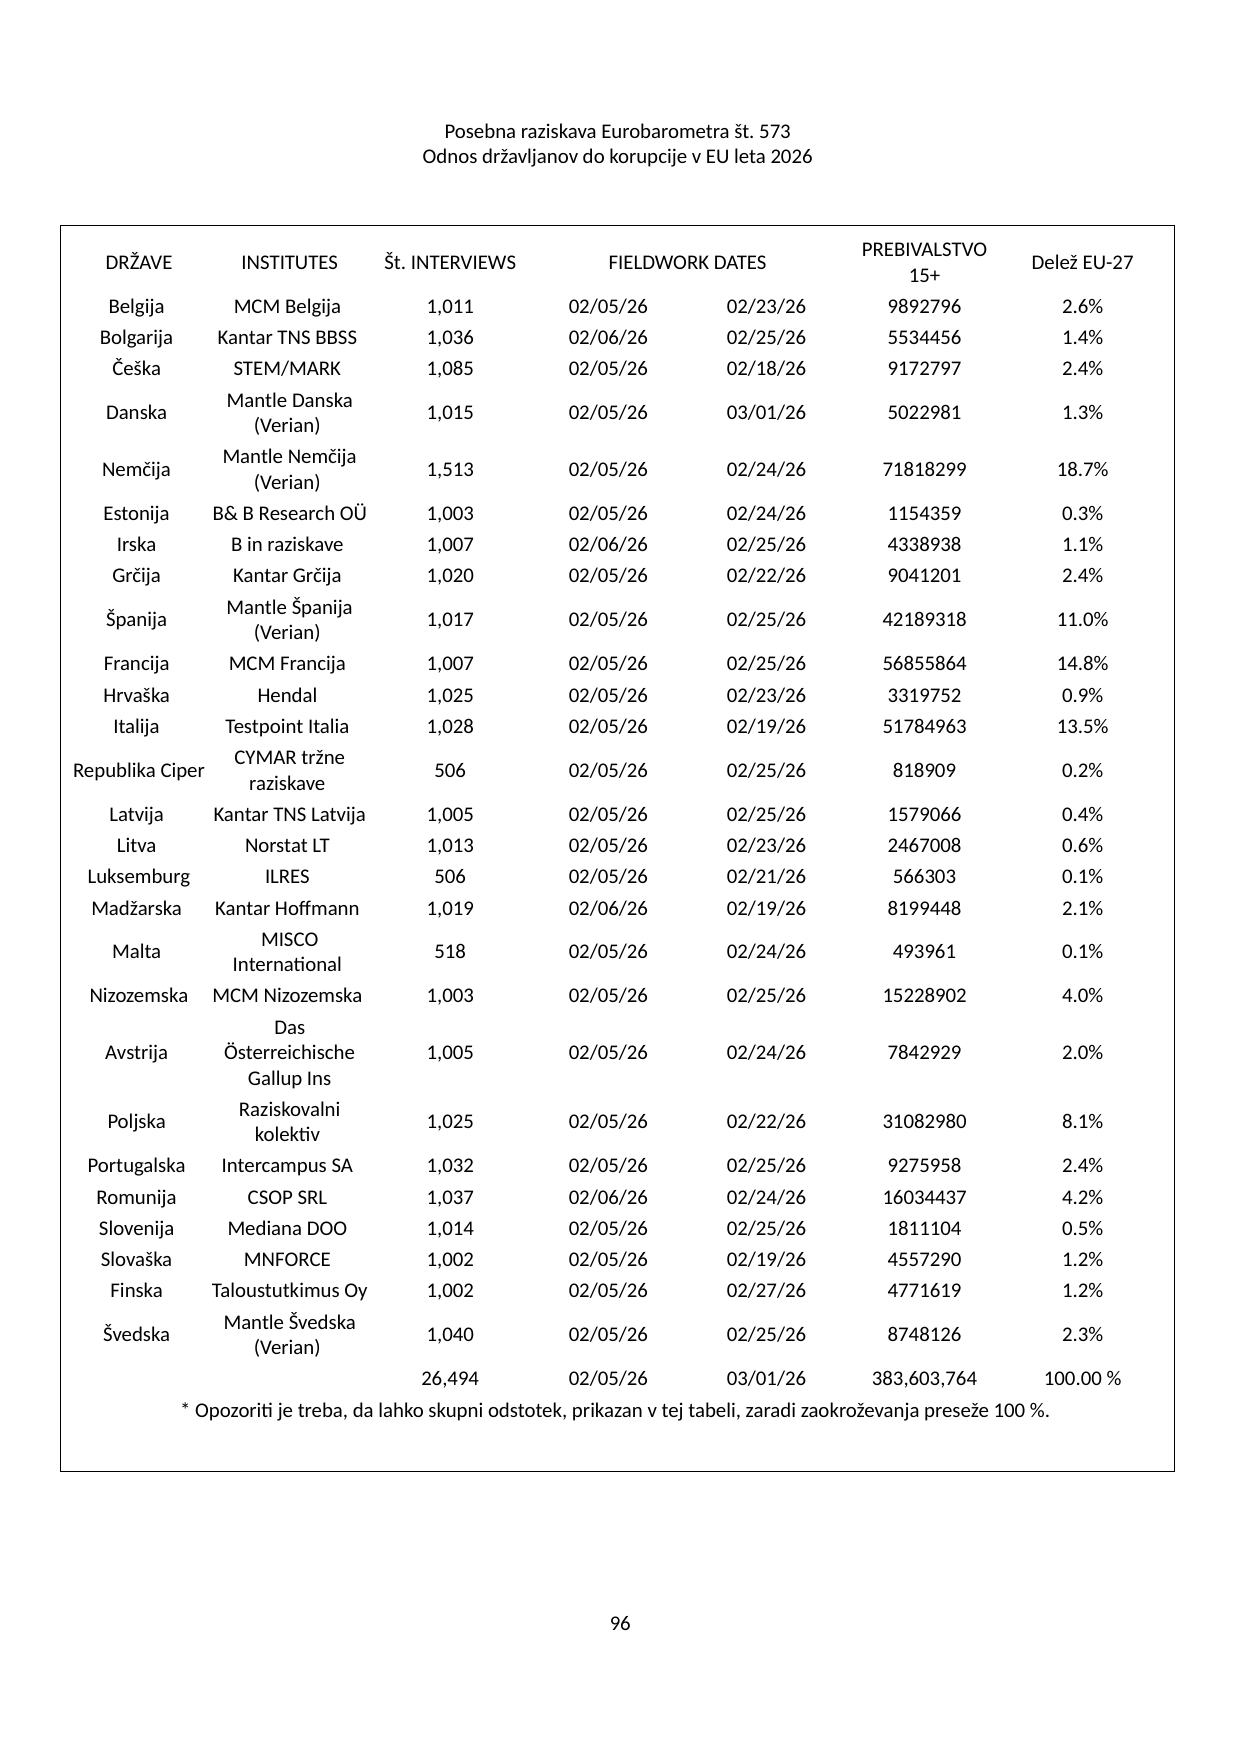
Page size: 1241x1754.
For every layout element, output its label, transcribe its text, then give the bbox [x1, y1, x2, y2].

table_cell 4.2% [1004, 1181, 1162, 1212]
table_cell 493961 [845, 923, 1003, 980]
table_cell 05/02/26 [529, 560, 687, 591]
table_cell Španija [69, 591, 208, 648]
table_cell 0.1% [1004, 861, 1162, 892]
table_cell 4338938 [845, 529, 1003, 560]
table_cell Taloustutkimus Oy [208, 1275, 371, 1306]
table_cell 1 002 [371, 1275, 529, 1306]
table_cell 0.4% [1004, 798, 1162, 829]
table_cell Nemčija [69, 441, 208, 497]
table_cell 24/02/26 [687, 923, 845, 980]
table_cell 05/02/26 [529, 829, 687, 861]
table_cell Finska [69, 1275, 208, 1306]
table_cell CYMAR tržne raziskave [208, 741, 371, 798]
table_cell Švedska [69, 1306, 208, 1363]
table_cell 0.5% [1004, 1212, 1162, 1243]
table_cell 1 020 [371, 560, 529, 591]
table_cell Malta [69, 923, 208, 980]
table_cell 05/02/26 [529, 1363, 687, 1394]
table_cell 2467008 [845, 829, 1003, 861]
table_cell 9275958 [845, 1150, 1003, 1181]
table_cell MCM Nizozemska [208, 980, 371, 1011]
table_cell 1 005 [371, 1011, 529, 1093]
table_cell 19/02/26 [687, 710, 845, 741]
table_cell STEM/MARK [208, 353, 371, 384]
table_cell 06/02/26 [529, 1181, 687, 1212]
table_cell 383,603,764 [845, 1363, 1003, 1394]
table_cell 1811104 [845, 1212, 1003, 1243]
table_header PREBIVALSTVO 15+ [845, 234, 1003, 290]
table_cell 06/02/26 [529, 321, 687, 353]
table_cell Češka [69, 353, 208, 384]
table_cell Mantle Švedska (Verian) [208, 1306, 371, 1363]
table_header Št. INTERVIEWS [371, 234, 529, 290]
table_cell Das Österreichische Gallup Ins [208, 1011, 371, 1093]
table_cell MNFORCE [208, 1244, 371, 1275]
table_cell Slovaška [69, 1244, 208, 1275]
table_cell MISCO International [208, 923, 371, 980]
table_header INSTITUTES [208, 234, 371, 290]
table_cell 7842929 [845, 1011, 1003, 1093]
table_cell 05/02/26 [529, 591, 687, 648]
table_cell 1.2% [1004, 1275, 1162, 1306]
table_cell Mantle Španija (Verian) [208, 591, 371, 648]
table_cell 22/02/26 [687, 560, 845, 591]
table_cell 8199448 [845, 892, 1003, 923]
table_cell 5534456 [845, 321, 1003, 353]
table_cell B in raziskave [208, 529, 371, 560]
table_cell 818909 [845, 741, 1003, 798]
table_cell 05/02/26 [529, 384, 687, 441]
table_cell Litva [69, 829, 208, 861]
table_cell 1 003 [371, 497, 529, 528]
table_cell 26 494 [371, 1363, 529, 1394]
table_cell 1 019 [371, 892, 529, 923]
table_cell 1 015 [371, 384, 529, 441]
table_cell 506 [371, 741, 529, 798]
table_cell 23/02/26 [687, 679, 845, 710]
table_cell 1 085 [371, 353, 529, 384]
table_cell 0.9% [1004, 679, 1162, 710]
table_cell Irska [69, 529, 208, 560]
table_cell 05/02/26 [529, 1093, 687, 1150]
table_cell 8748126 [845, 1306, 1003, 1363]
table_cell 566303 [845, 861, 1003, 892]
table_cell Mantle Danska (Verian) [208, 384, 371, 441]
table_cell Luksemburg [69, 861, 208, 892]
table_cell 9041201 [845, 560, 1003, 591]
table_cell 1.2% [1004, 1244, 1162, 1275]
table_cell CSOP SRL [208, 1181, 371, 1212]
table_cell 1 003 [371, 980, 529, 1011]
table_cell Kantar TNS Latvija [208, 798, 371, 829]
table_cell Belgija [69, 290, 208, 321]
table_cell Kantar Grčija [208, 560, 371, 591]
table_cell 05/02/26 [529, 980, 687, 1011]
table_cell 9892796 [845, 290, 1003, 321]
table_cell 05/02/26 [529, 441, 687, 497]
table_cell 01/03/26 [687, 384, 845, 441]
table_cell 1 013 [371, 829, 529, 861]
table_cell 9172797 [845, 353, 1003, 384]
table_cell 518 [371, 923, 529, 980]
table_cell Hendal [208, 679, 371, 710]
table_cell 0.2% [1004, 741, 1162, 798]
table_cell 25/02/26 [687, 321, 845, 353]
table_cell 05/02/26 [529, 1306, 687, 1363]
table_cell 06/02/26 [529, 529, 687, 560]
table_cell 1 025 [371, 679, 529, 710]
table_cell MCM Belgija [208, 290, 371, 321]
table_cell 16034437 [845, 1181, 1003, 1212]
table_cell 22/02/26 [687, 1093, 845, 1150]
table_cell Romunija [69, 1181, 208, 1212]
table_cell Estonija [69, 497, 208, 528]
table_cell 1 007 [371, 648, 529, 679]
table_cell 24/02/26 [687, 441, 845, 497]
table_cell Avstrija [69, 1011, 208, 1093]
table_cell 31082980 [845, 1093, 1003, 1150]
table_cell 05/02/26 [529, 1011, 687, 1093]
table_cell 24/02/26 [687, 497, 845, 528]
table_cell 1.1% [1004, 529, 1162, 560]
table_cell 23/02/26 [687, 829, 845, 861]
table_cell 24/02/26 [687, 1011, 845, 1093]
table_cell 05/02/26 [529, 648, 687, 679]
table_cell 18.7% [1004, 441, 1162, 497]
table_cell ILRES [208, 861, 371, 892]
table_cell 2.1% [1004, 892, 1162, 923]
table_cell 5022981 [845, 384, 1003, 441]
table_cell 21/02/26 [687, 861, 845, 892]
table_cell 1 007 [371, 529, 529, 560]
table_cell 1 028 [371, 710, 529, 741]
table_cell 1 011 [371, 290, 529, 321]
table_cell 1 513 [371, 441, 529, 497]
table_cell 25/02/26 [687, 1306, 845, 1363]
table_cell Italija [69, 710, 208, 741]
table_cell 0.3% [1004, 497, 1162, 528]
table_cell 24/02/26 [687, 1181, 845, 1212]
table_cell 05/02/26 [529, 679, 687, 710]
table_cell Kantar TNS BBSS [208, 321, 371, 353]
table_cell 42189318 [845, 591, 1003, 648]
table_cell Slovenija [69, 1212, 208, 1243]
table_cell 05/02/26 [529, 1212, 687, 1243]
table_cell 1579066 [845, 798, 1003, 829]
table_cell 01/03/26 [687, 1363, 845, 1394]
table_cell 05/02/26 [529, 1150, 687, 1181]
table_cell 1154359 [845, 497, 1003, 528]
table_cell 4557290 [845, 1244, 1003, 1275]
table_cell 0.6% [1004, 829, 1162, 861]
table_cell 25/02/26 [687, 648, 845, 679]
table_cell B& B Research OÜ [208, 497, 371, 528]
table_cell 23/02/26 [687, 290, 845, 321]
table_header DRŽAVE [69, 234, 208, 290]
table_cell 05/02/26 [529, 923, 687, 980]
table_cell Portugalska [69, 1150, 208, 1181]
table_cell 100,00 % [1004, 1363, 1162, 1394]
table_cell 4.0% [1004, 980, 1162, 1011]
table_cell 25/02/26 [687, 591, 845, 648]
table_cell 3319752 [845, 679, 1003, 710]
table_cell 25/02/26 [687, 1150, 845, 1181]
table_cell 11.0% [1004, 591, 1162, 648]
table_cell [208, 1363, 371, 1394]
table_cell 25/02/26 [687, 529, 845, 560]
table_cell Danska [69, 384, 208, 441]
table_cell 05/02/26 [529, 861, 687, 892]
table_cell 05/02/26 [529, 290, 687, 321]
table_cell 05/02/26 [529, 353, 687, 384]
table_cell 19/02/26 [687, 1244, 845, 1275]
table_cell 2.4% [1004, 560, 1162, 591]
table_header FIELDWORK DATES [529, 234, 845, 290]
table_cell 25/02/26 [687, 1212, 845, 1243]
table_cell 1.3% [1004, 384, 1162, 441]
table_cell 1 014 [371, 1212, 529, 1243]
table_cell 2.0% [1004, 1011, 1162, 1093]
table_cell Latvija [69, 798, 208, 829]
table_cell * Opozoriti je treba, da lahko skupni odstotek, prikazan v tej tabeli, zaradi zaokroževanja preseže 100 %. [69, 1394, 1162, 1425]
table_cell 05/02/26 [529, 497, 687, 528]
table_cell Mediana DOO [208, 1212, 371, 1243]
table_cell 1 036 [371, 321, 529, 353]
table_cell 27/02/26 [687, 1275, 845, 1306]
table_cell Grčija [69, 560, 208, 591]
table_cell Testpoint Italia [208, 710, 371, 741]
table_cell Poljska [69, 1093, 208, 1150]
table_cell Bolgarija [69, 321, 208, 353]
table_cell [69, 1363, 208, 1394]
table_cell 15228902 [845, 980, 1003, 1011]
table_cell Norstat LT [208, 829, 371, 861]
table_cell Intercampus SA [208, 1150, 371, 1181]
table_cell 25/02/26 [687, 798, 845, 829]
table_cell 2.3% [1004, 1306, 1162, 1363]
table_cell Republika Ciper [69, 741, 208, 798]
table_cell 506 [371, 861, 529, 892]
table_cell 1 025 [371, 1093, 529, 1150]
table_cell 05/02/26 [529, 1275, 687, 1306]
table_cell 13.5% [1004, 710, 1162, 741]
table_cell 1 037 [371, 1181, 529, 1212]
table_cell 0.1% [1004, 923, 1162, 980]
table_cell 4771619 [845, 1275, 1003, 1306]
table_cell MCM Francija [208, 648, 371, 679]
table_cell 2.4% [1004, 1150, 1162, 1181]
table_cell 05/02/26 [529, 798, 687, 829]
table_cell 1 017 [371, 591, 529, 648]
table_cell 1 032 [371, 1150, 529, 1181]
table_cell 25/02/26 [687, 980, 845, 1011]
table_cell Madžarska [69, 892, 208, 923]
table_cell Francija [69, 648, 208, 679]
table_cell 05/02/26 [529, 1244, 687, 1275]
table_cell 19/02/26 [687, 892, 845, 923]
table_cell 14.8% [1004, 648, 1162, 679]
table_cell 25/02/26 [687, 741, 845, 798]
table_cell 06/02/26 [529, 892, 687, 923]
table_cell 51784963 [845, 710, 1003, 741]
table_cell Raziskovalni kolektiv [208, 1093, 371, 1150]
table_cell Mantle Nemčija (Verian) [208, 441, 371, 497]
table_cell 05/02/26 [529, 741, 687, 798]
table_cell Nizozemska [69, 980, 208, 1011]
table_cell 71818299 [845, 441, 1003, 497]
table_cell 56855864 [845, 648, 1003, 679]
table_header Delež EU-27 [1004, 234, 1162, 290]
table_cell Kantar Hoffmann [208, 892, 371, 923]
table_cell 2.4% [1004, 353, 1162, 384]
table_cell 1 040 [371, 1306, 529, 1363]
table_cell 8.1% [1004, 1093, 1162, 1150]
table_cell 1 002 [371, 1244, 529, 1275]
table_cell 2.6% [1004, 290, 1162, 321]
table_cell Hrvaška [69, 679, 208, 710]
table_cell 05/02/26 [529, 710, 687, 741]
table_cell 1.4% [1004, 321, 1162, 353]
table_cell 1 005 [371, 798, 529, 829]
table_cell 18/02/26 [687, 353, 845, 384]
